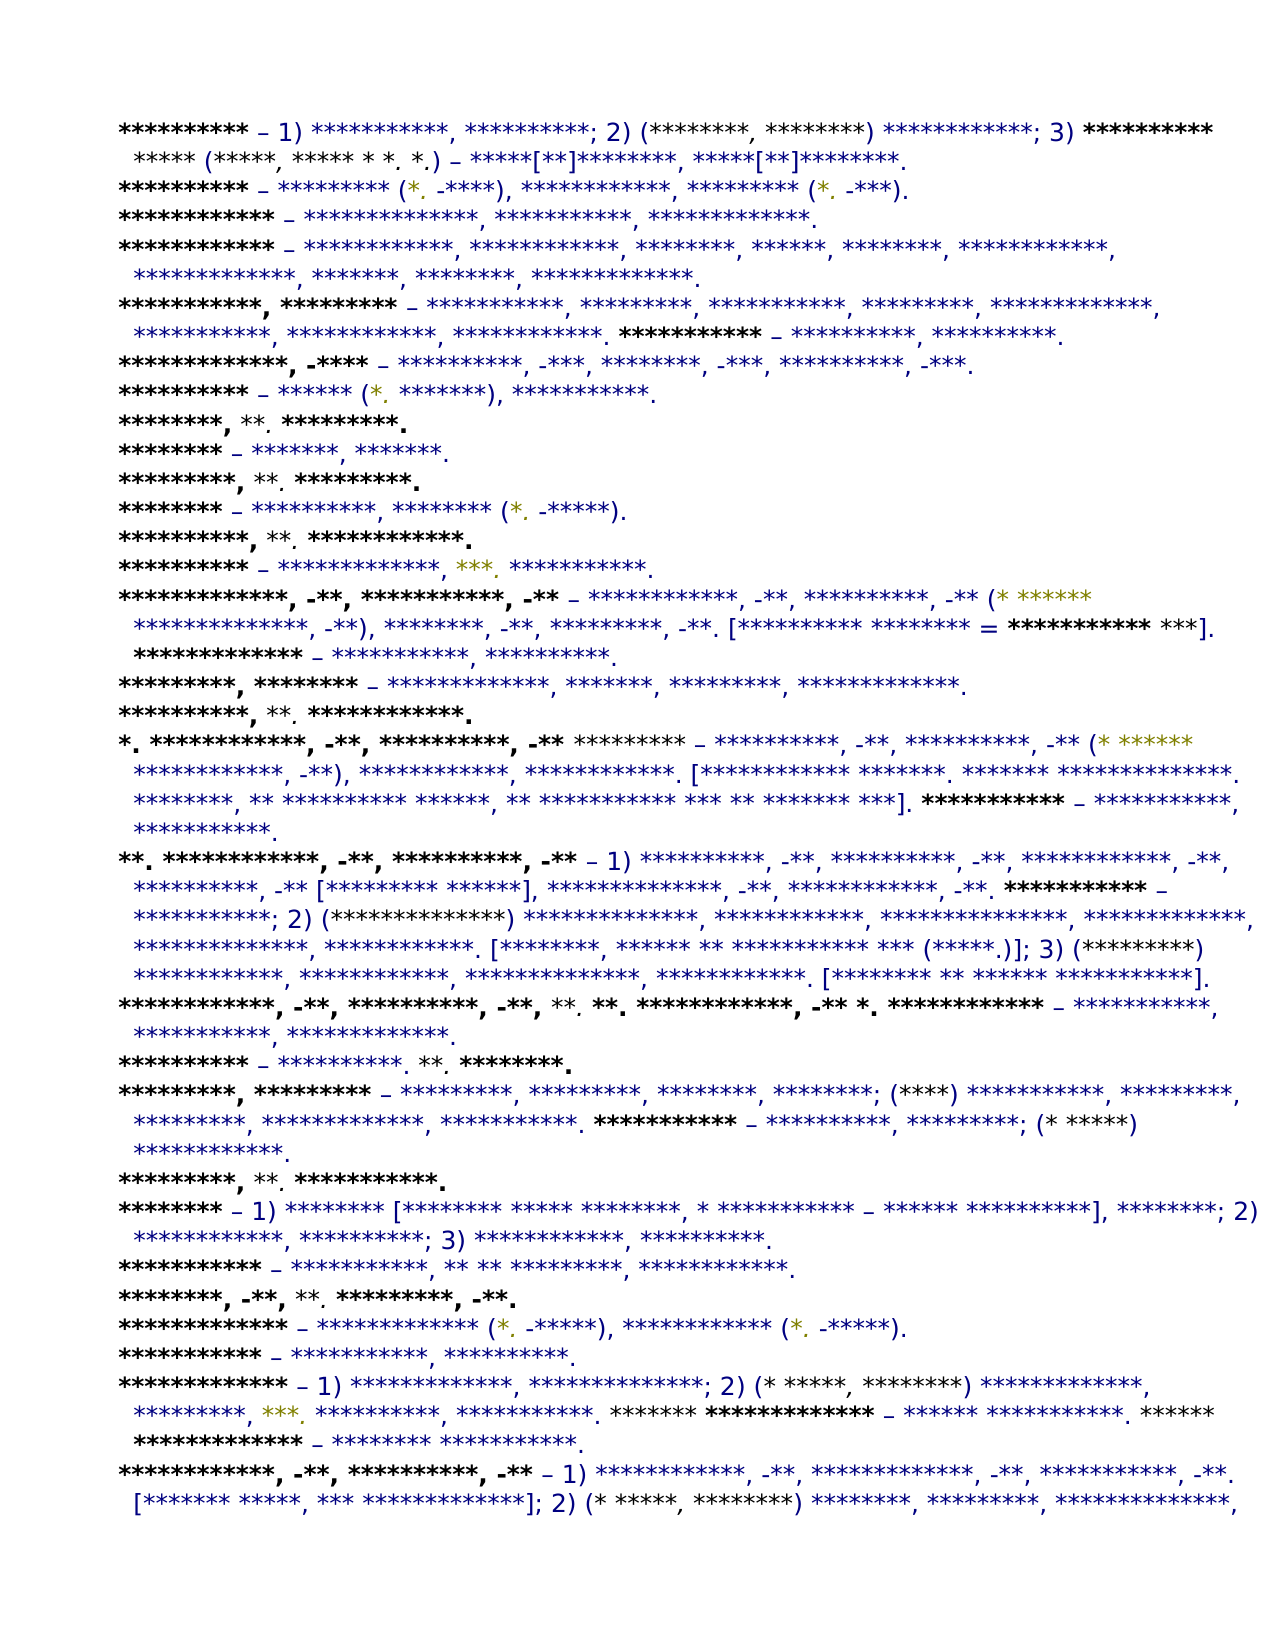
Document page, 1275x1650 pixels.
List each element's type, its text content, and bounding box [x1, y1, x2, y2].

text ************ – **************, ***********, *************. [118, 206, 1275, 235]
text ********** – *************, ***. ***********. [118, 556, 1275, 585]
text **. ************, -**, **********, -** – 1) **********, -**, **********, -**, ************, -**, **********, -** [********* ******], **************, -**, ************, -**. *********** – ***********; 2) (**************) **************, ************, ***************, *************, **************, ************. [********, ****** ** *********** *** (*****.)]; 3) (*********) ************, ************, **************, ************. [******** ** ****** ***********]. [118, 847, 1275, 993]
text ********, -**, **. *********, -**. [118, 1285, 1275, 1314]
text ********** – ********* (*. -****), ************, ********* (*. -***). [118, 176, 1275, 206]
text ************* – 1) *************, **************; 2) (* *****, ********) *************, *********, ***. **********, ***********. ******* ************* – ****** ***********. ****** ************* – ******** ***********. [118, 1372, 1275, 1460]
text **********, **. ************. [118, 701, 1275, 731]
text *. ************, -**, **********, -** ********* – **********, -**, **********, -** (* ****** ************, -**), ************, ************. [************ *******. ******* **************. ********, ** ********** ******, ** *********** *** ** ******* ***]. *********** – ***********, ***********. [118, 731, 1275, 847]
text ******** – *******, *******. [118, 439, 1275, 468]
text *********** – ***********, ** ** *********, ************. [118, 1256, 1275, 1285]
text ************* – ************* (*. -*****), ************ (*. -*****). [118, 1314, 1275, 1343]
text ********** – ****** (*. *******), ***********. [118, 381, 1275, 410]
text *************, -**, ***********, -** – ************, -**, **********, -** (* ****** **************, -**), ********, -**, *********, -**. [********** ******** = *********** ***]. ************* – ***********, **********. [118, 585, 1275, 672]
text *************, -**** – **********, -***, ********, -***, **********, -***. [118, 351, 1275, 381]
text *********, **. *********. [118, 468, 1275, 497]
text ********, **. *********. [118, 410, 1275, 439]
text ***********, ********* – ***********, *********, ***********, *********, *************, ***********, ************, ************. *********** – **********, **********. [118, 293, 1275, 351]
text **********, **. ************. [118, 526, 1275, 556]
text *********, ******** – *************, *******, *********, *************. [118, 672, 1275, 701]
text ********** – **********. **. ********. [118, 1051, 1275, 1081]
text *********** – ***********, **********. [118, 1343, 1275, 1372]
text ************, -**, **********, -**, **. **. ************, -** *. ************ – ***********, ***********, *************. [118, 993, 1275, 1051]
text ************, -**, **********, -** – 1) ************, -**, *************, -**, ***********, -**. [******* *****, *** *************]; 2) (* *****, ********) ********, *********, **************, [118, 1460, 1275, 1518]
text ********** – 1) ***********, **********; 2) (********, ********) ************; 3) ********** ***** (*****, ***** * *. *.) – *****[**]********, *****[**]********. [118, 118, 1275, 176]
text ************ – ************, ************, ********, ******, ********, ************, *************, *******, ********, *************. [118, 235, 1275, 293]
text ******** – **********, ******** (*. -*****). [118, 497, 1275, 526]
text ******** – 1) ******** [******** ***** ********, * *********** – ****** **********], ********; 2) ************, **********; 3) ************, **********. [118, 1197, 1275, 1256]
text *********, **. ***********. [118, 1168, 1275, 1197]
text *********, ********* – *********, *********, ********, ********; (****) ***********, *********, *********, *************, ***********. *********** – **********, *********; (* *****) ************. [118, 1081, 1275, 1168]
